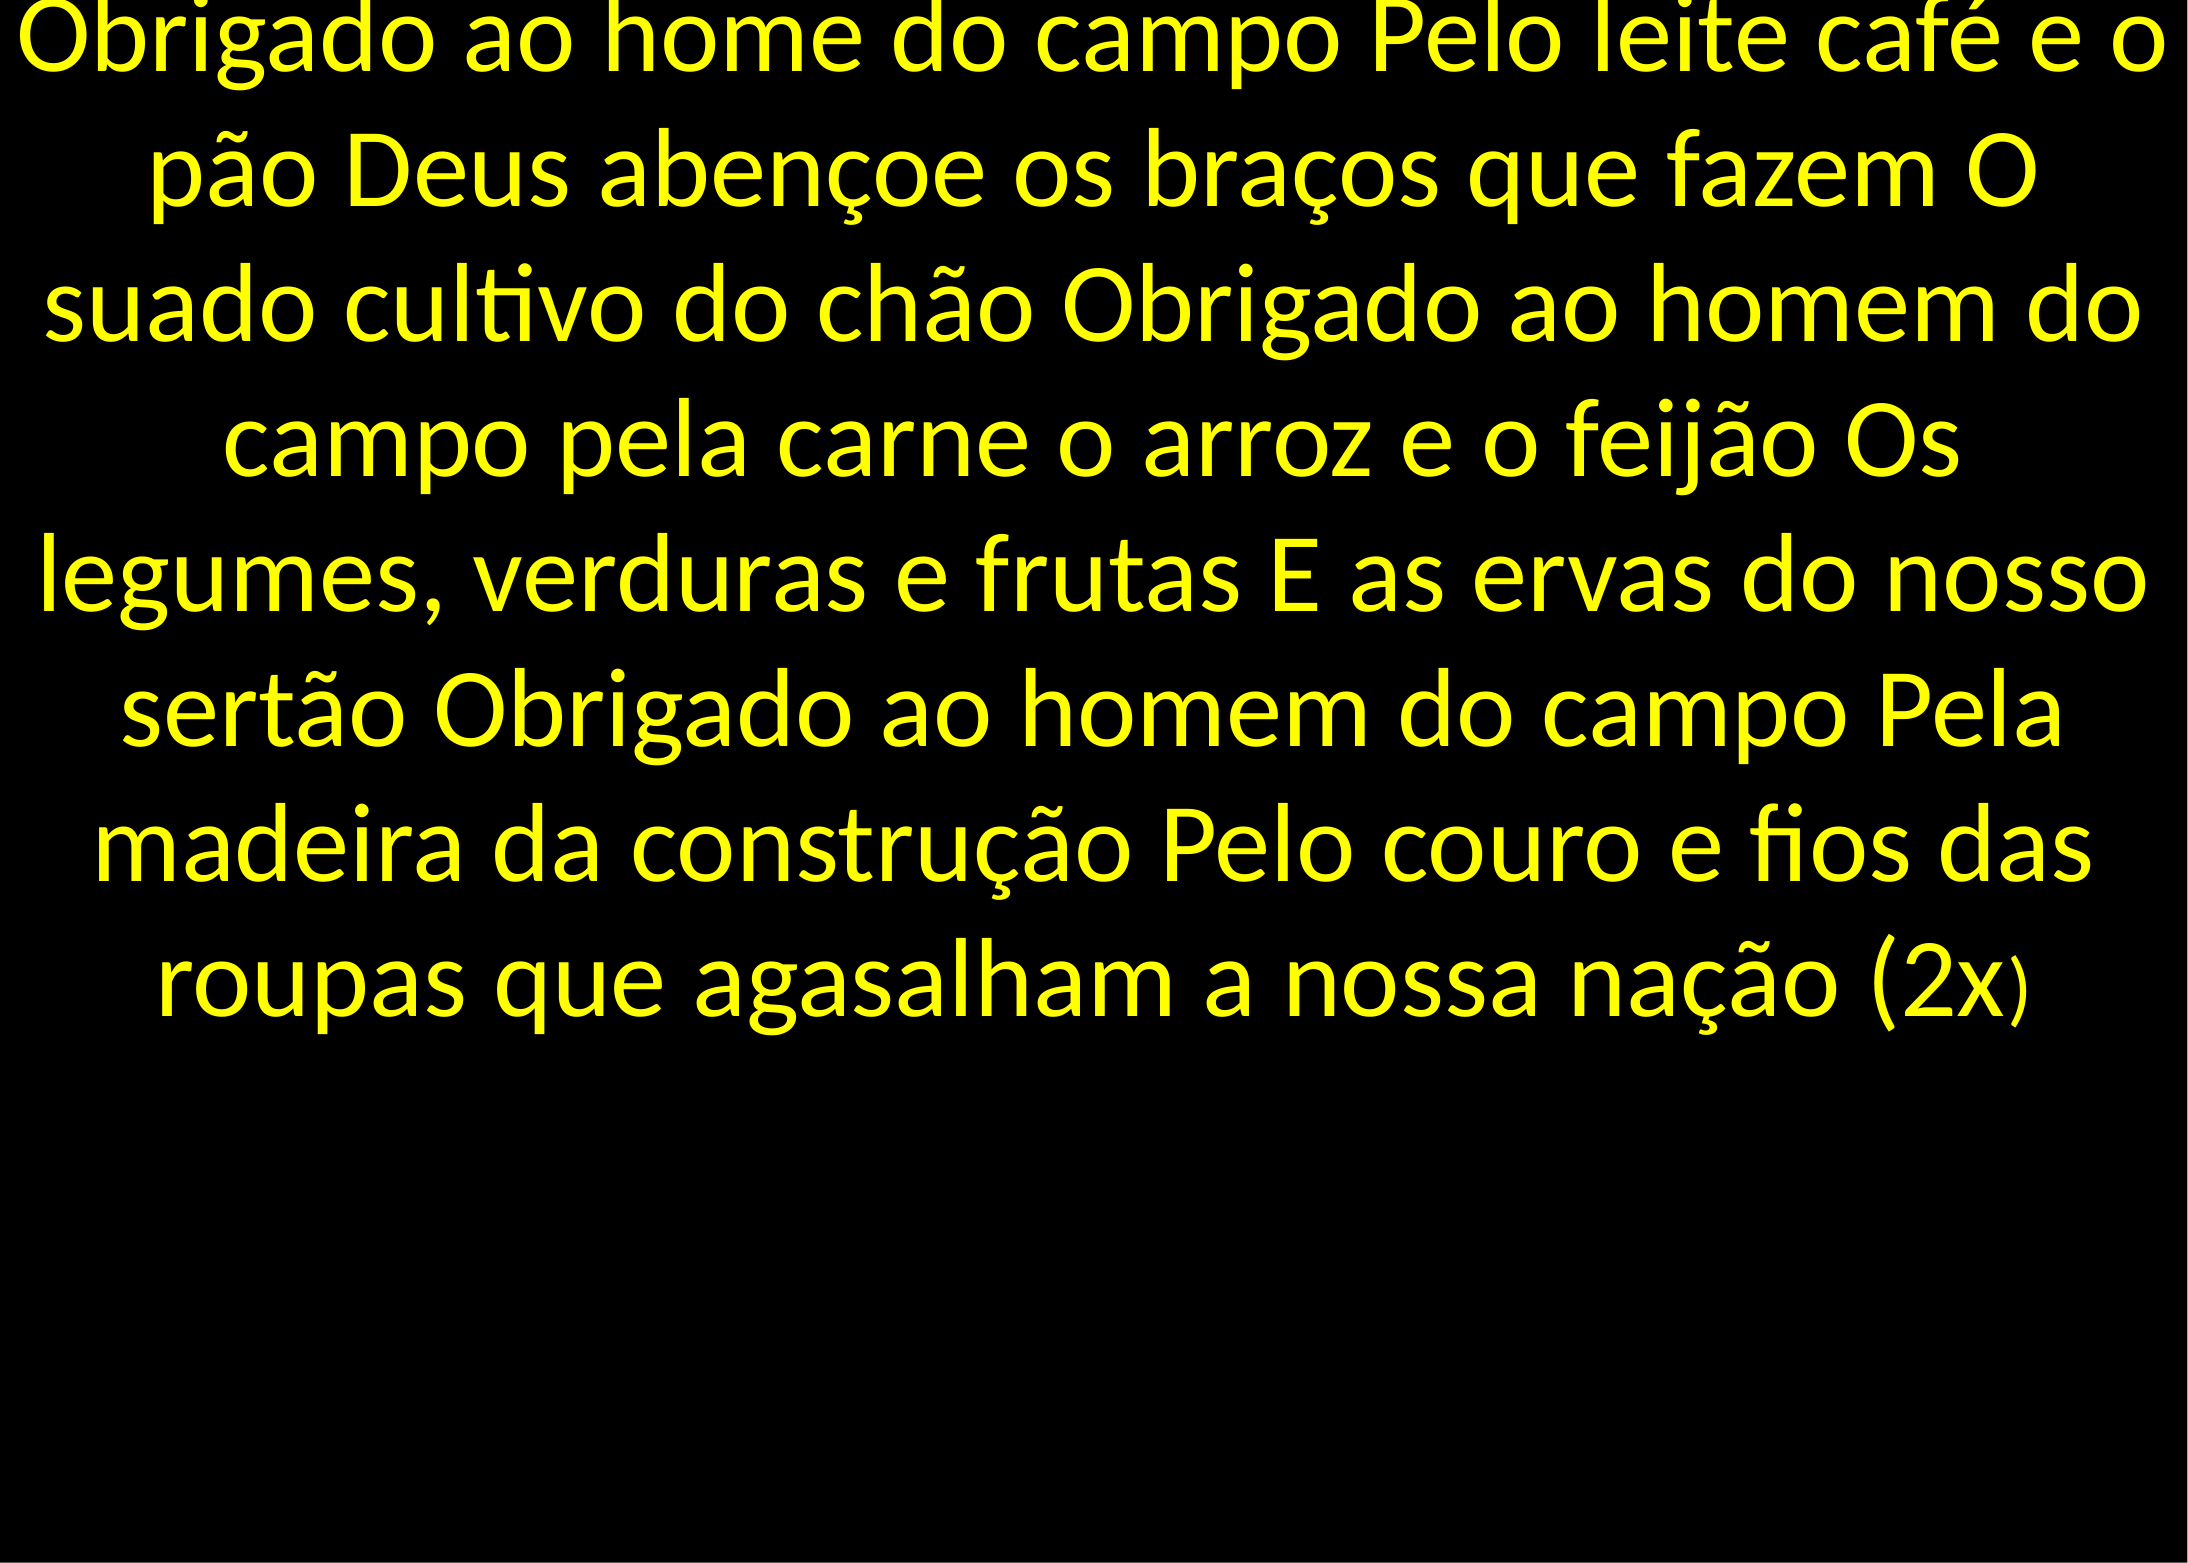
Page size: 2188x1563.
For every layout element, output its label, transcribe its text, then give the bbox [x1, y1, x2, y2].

subtitle Obrigado ao home do campo Pelo leite café e o pão Deus abençoe os braços que fazem O suado cultivo do chão Obrigado ao homem do campo pela carne o arroz e o feijão Os legumes, verduras e frutas E as ervas do nosso sertão Obrigado ao homem do campo Pela madeira da construção Pelo couro e fios das roupas que agasalham a nossa nação (2x) [0, 0, 2188, 1563]
